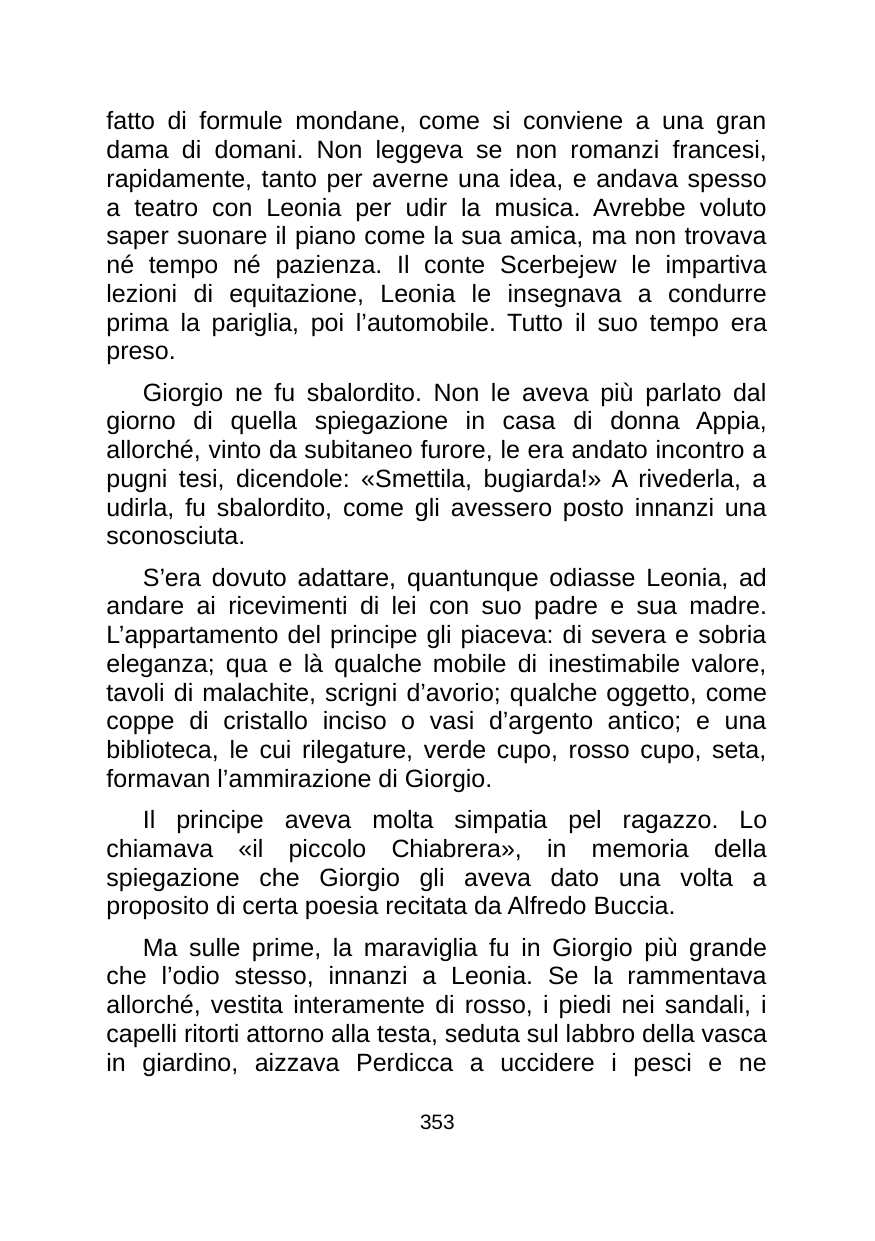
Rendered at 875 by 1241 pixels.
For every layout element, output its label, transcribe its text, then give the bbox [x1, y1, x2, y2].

text fatto di formule mondane, come si conviene a una gran dama di domani. Non leggeva se non romanzi francesi, rapidamente, tanto per averne una idea, e andava spesso a teatro con Leonia per udir la musica. Avrebbe voluto saper suonare il piano come la sua amica, ma non trovava né tempo né pazienza. Il conte Scerbejew le impartiva lezioni di equitazione, Leonia le insegnava a condurre prima la pariglia, poi l’automobile. Tutto il suo tempo era preso. [106, 106, 768, 365]
text Il principe aveva molta simpatia pel ragazzo. Lo chiamava «il piccolo Chiabrera», in memoria della spiegazione che Giorgio gli aveva dato una volta a proposito di certa poesia recitata da Alfredo Buccia. [106, 805, 768, 920]
text S’era dovuto adattare, quantunque odiasse Leonia, ad andare ai ricevimenti di lei con suo padre e sua madre. L’appartamento del principe gli piaceva: di severa e sobria eleganza; qua e là qualche mobile di inestimabile valore, tavoli di malachite, scrigni d’avorio; qualche oggetto, come coppe di cristallo inciso o vasi d’argento antico; e una biblioteca, le cui rilegature, verde cupo, rosso cupo, seta, formavan l’ammirazione di Giorgio. [106, 562, 768, 792]
text Giorgio ne fu sbalordito. Non le aveva più parlato dal giorno di quella spiegazione in casa di donna Appia, allorché, vinto da subitaneo furore, le era andato incontro a pugni tesi, dicendole: «Smettila, bugiarda!» A rivederla, a udirla, fu sbalordito, come gli avessero posto innanzi una sconosciuta. [106, 377, 768, 550]
text Ma sulle prime, la maraviglia fu in Giorgio più grande che l’odio stesso, innanzi a Leonia. Se la rammentava allorché, vestita interamente di rosso, i piedi nei sandali, i capelli ritorti attorno alla testa, seduta sul labbro della vasca in giardino, aizzava Perdicca a uccidere i pesci e ne [106, 932, 768, 1076]
